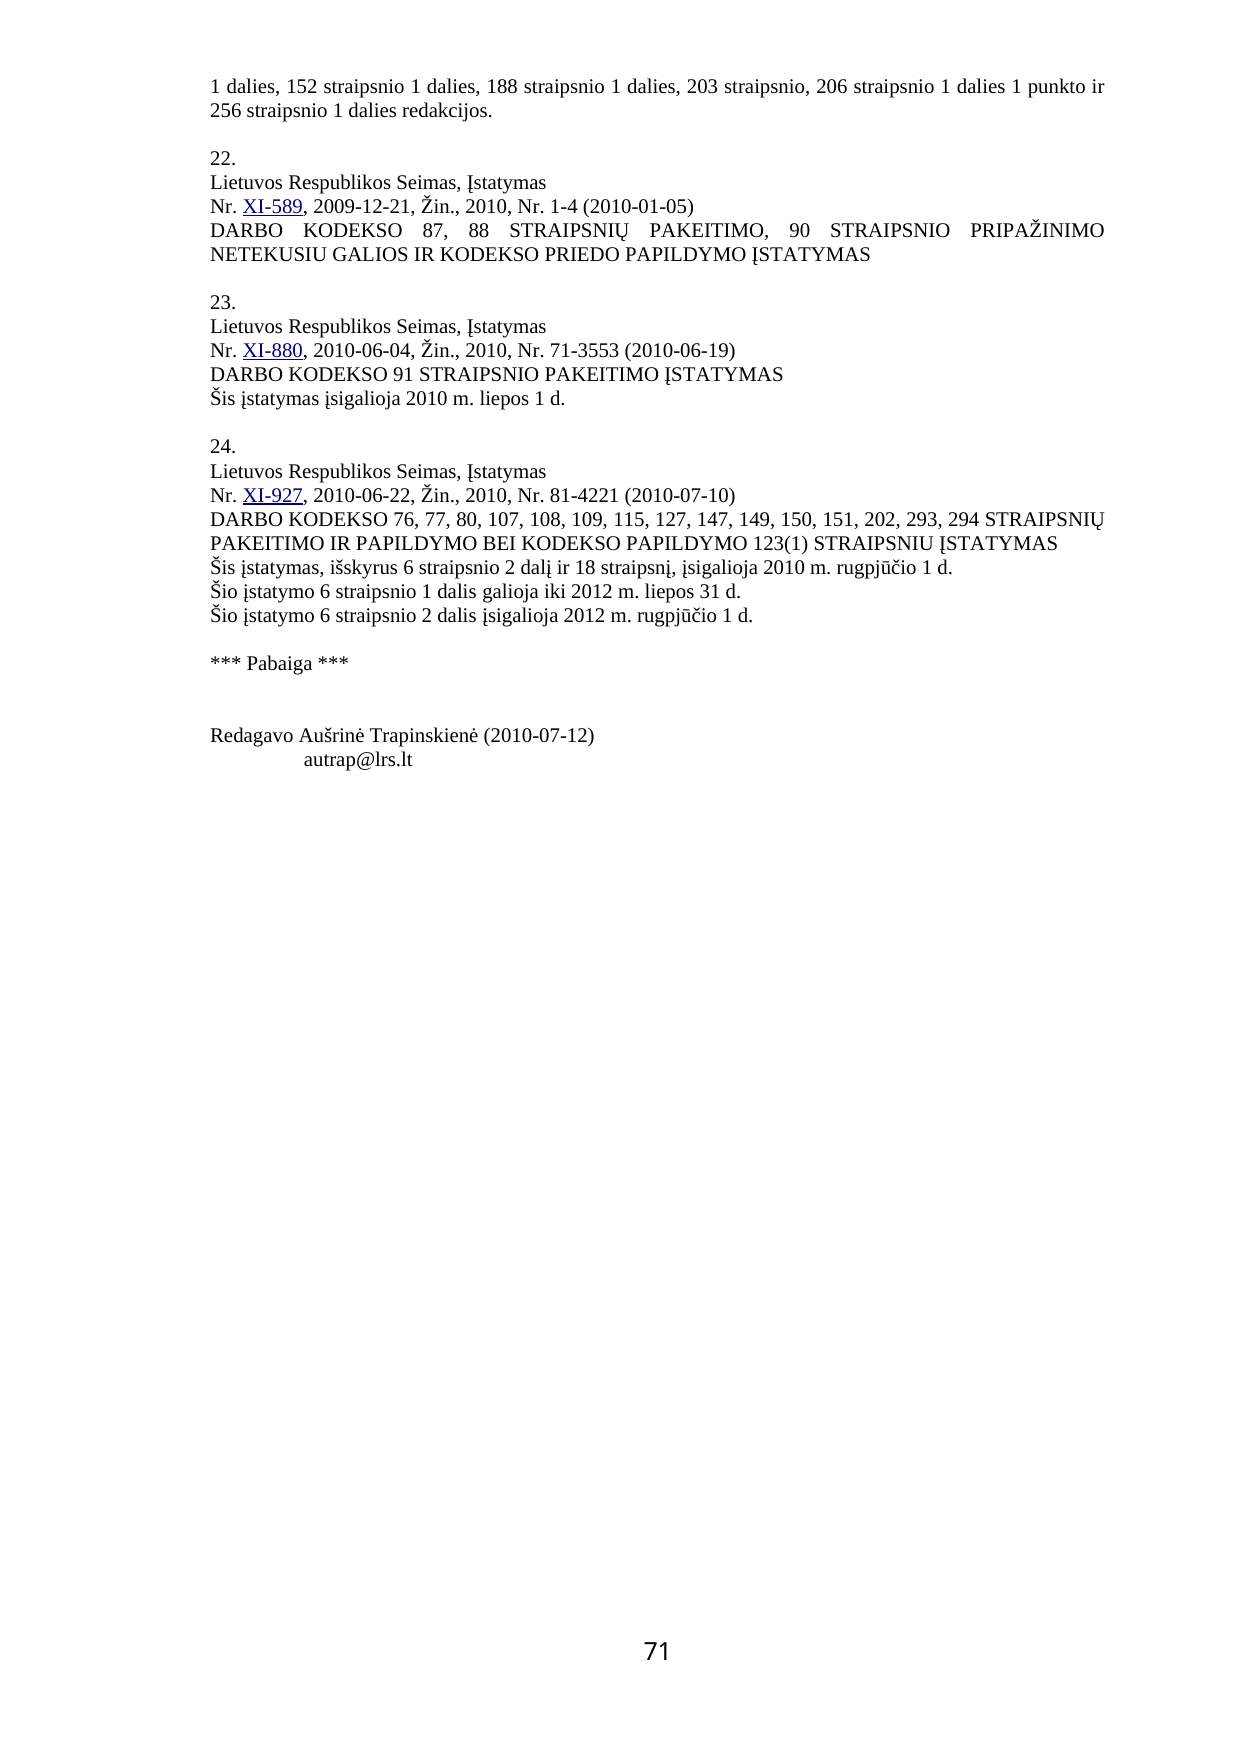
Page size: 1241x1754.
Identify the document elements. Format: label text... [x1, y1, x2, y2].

text 22. [210, 146, 1106, 170]
text DARBO KODEKSO 91 STRAIPSNIO PAKEITIMO ĮSTATYMAS [210, 362, 1106, 386]
text Redagavo Aušrinė Trapinskienė (2010-07-12) [210, 723, 1106, 747]
text 23. [210, 290, 1106, 314]
text Nr. XI-880, 2010-06-04, Žin., 2010, Nr. 71-3553 (2010-06-19) [210, 338, 1106, 362]
text Lietuvos Respublikos Seimas, Įstatymas [210, 314, 1106, 338]
text Nr. XI-927, 2010-06-22, Žin., 2010, Nr. 81-4221 (2010-07-10) [210, 483, 1106, 507]
text DARBO KODEKSO 76, 77, 80, 107, 108, 109, 115, 127, 147, 149, 150, 151, 202, 293, 294 STRAIPSNIŲ PAKEITIMO IR PAPILDYMO BEI KODEKSO PAPILDYMO 123(1) STRAIPSNIU ĮSTATYMAS [210, 507, 1106, 555]
text *** Pabaiga *** [210, 651, 1106, 675]
text Lietuvos Respublikos Seimas, Įstatymas [210, 458, 1106, 483]
text Nr. XI-589, 2009-12-21, Žin., 2010, Nr. 1-4 (2010-01-05) [210, 194, 1106, 218]
text 24. [210, 434, 1106, 458]
text 1 dalies, 152 straipsnio 1 dalies, 188 straipsnio 1 dalies, 203 straipsnio, 206 straipsnio 1 dalies 1 punkto ir 256 straipsnio 1 dalies redakcijos. [210, 73, 1106, 122]
text Šis įstatymas įsigalioja 2010 m. liepos 1 d. [210, 386, 1106, 410]
text Šio įstatymo 6 straipsnio 1 dalis galioja iki 2012 m. liepos 31 d. [210, 579, 1106, 603]
text Šis įstatymas, išskyrus 6 straipsnio 2 dalį ir 18 straipsnį, įsigalioja 2010 m. rugpjūčio 1 d. [210, 555, 1106, 579]
text Lietuvos Respublikos Seimas, Įstatymas [210, 170, 1106, 194]
text Šio įstatymo 6 straipsnio 2 dalis įsigalioja 2012 m. rugpjūčio 1 d. [210, 603, 1106, 627]
text DARBO KODEKSO 87, 88 STRAIPSNIŲ PAKEITIMO, 90 STRAIPSNIO PRIPAŽINIMO NETEKUSIU GALIOS IR KODEKSO PRIEDO PAPILDYMO ĮSTATYMAS [210, 218, 1106, 266]
text autrap@lrs.lt [210, 747, 1106, 771]
